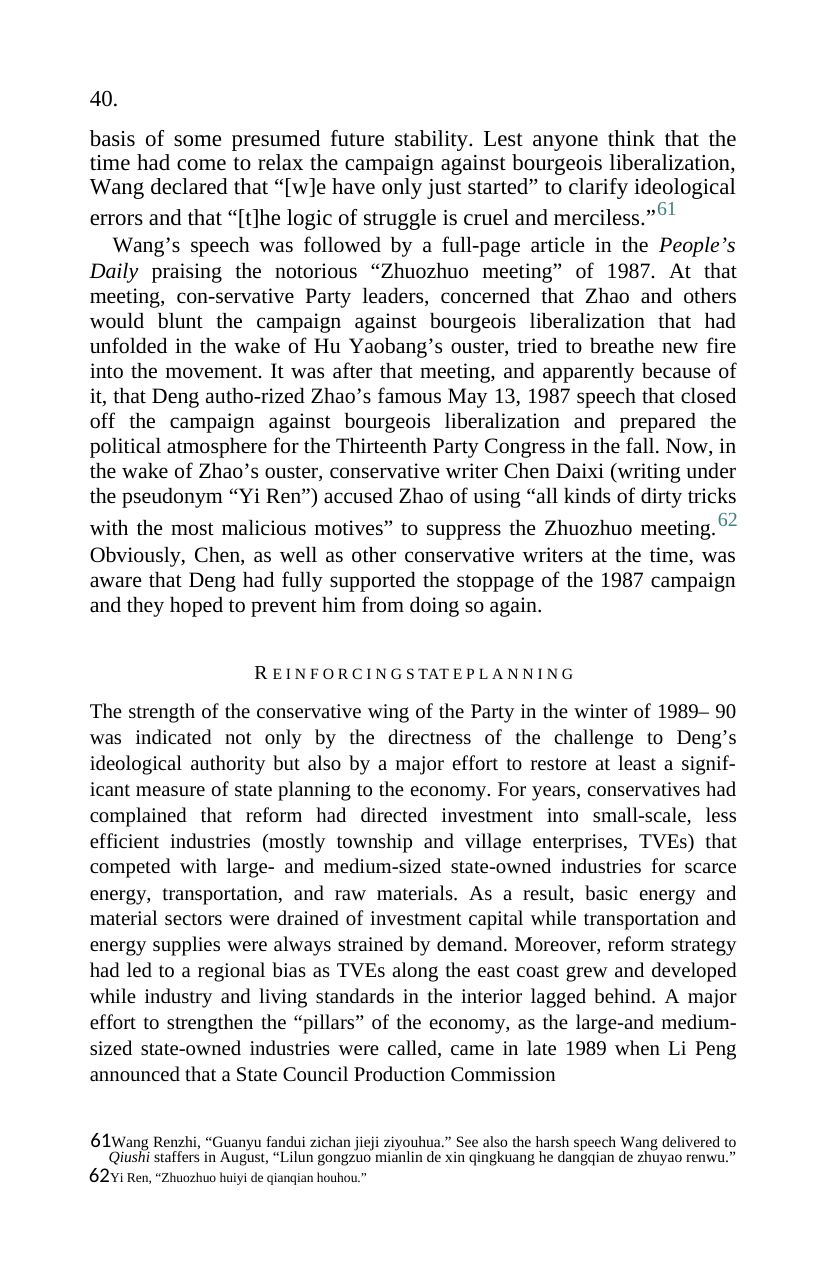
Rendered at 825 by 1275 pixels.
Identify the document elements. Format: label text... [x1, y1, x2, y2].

list Yi Ren, “Zhuozhuo huiyi de qianqian houhou.” [89, 1166, 737, 1186]
list Wang Renzhi, “Guanyu fandui zichan jieji ziyouhua.” See also the harsh speech Wang delivered to Qiushi staffers in August, “Lilun gongzuo mianlin de xin qingkuang he dangqian de zhuyao renwu.” [90, 1131, 737, 1166]
text 40. [89, 84, 737, 111]
text basis of some presumed future stability. Lest anyone think that the time had come to relax the campaign against bourgeois liberalization, Wang declared that “[w]e have only just started” to clarify ideological errors and that “[t]he logic of struggle is cruel and merciless.”61 [89, 127, 737, 233]
text R E I N F O R C I N G S TAT E P L A N N I N G [254, 661, 737, 684]
text The strength of the conservative wing of the Party in the winter of 1989– 90 was indicated not only by the directness of the challenge to Deng’s ideological authority but also by a major effort to restore at least a signif-icant measure of state planning to the economy. For years, conservatives had complained that reform had directed investment into small-scale, less efficient industries (mostly township and village enterprises, TVEs) that competed with large- and medium-sized state-owned industries for scarce energy, transportation, and raw materials. As a result, basic energy and material sectors were drained of investment capital while transportation and energy supplies were always strained by demand. Moreover, reform strategy had led to a regional bias as TVEs along the east coast grew and developed while industry and living standards in the interior lagged behind. A major effort to strengthen the “pillars” of the economy, as the large-and medium-sized state-owned industries were called, came in late 1989 when Li Peng announced that a State Council Production Commission [89, 699, 737, 1086]
text Wang’s speech was followed by a full-page article in the People’s Daily praising the notorious “Zhuozhuo meeting” of 1987. At that meeting, con-servative Party leaders, concerned that Zhao and others would blunt the campaign against bourgeois liberalization that had unfolded in the wake of Hu Yaobang’s ouster, tried to breathe new fire into the movement. It was after that meeting, and apparently because of it, that Deng autho-rized Zhao’s famous May 13, 1987 speech that closed off the campaign against bourgeois liberalization and prepared the political atmosphere for the Thirteenth Party Congress in the fall. Now, in the wake of Zhao’s ouster, conservative writer Chen Daixi (writing under the pseudonym “Yi Ren”) accused Zhao of using “all kinds of dirty tricks with the most malicious motives” to suppress the Zhuozhuo meeting.62 Obviously, Chen, as well as other conservative writers at the time, was aware that Deng had fully supported the stoppage of the 1987 campaign and they hoped to prevent him from doing so again. [89, 233, 737, 617]
